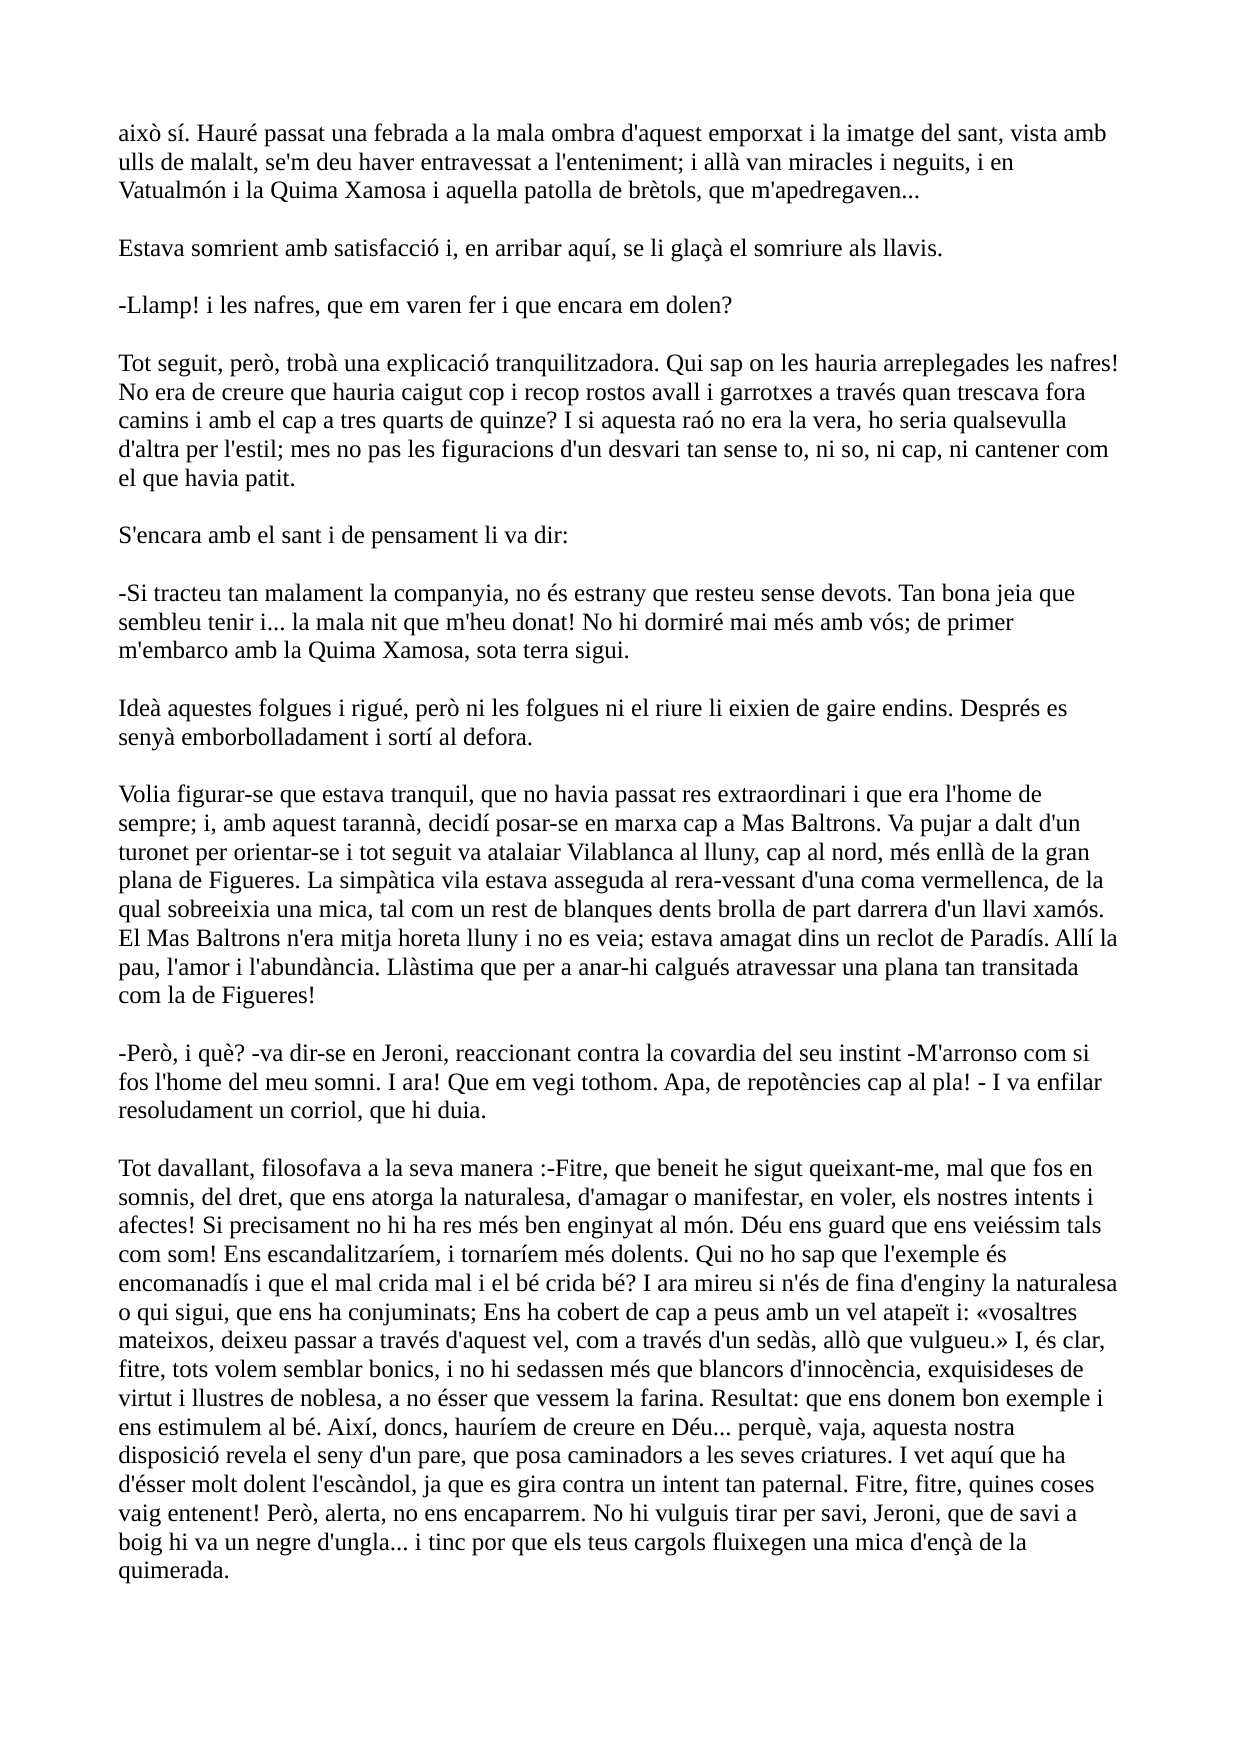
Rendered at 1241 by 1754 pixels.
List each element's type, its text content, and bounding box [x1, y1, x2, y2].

text això sí. Hauré passat una febrada a la mala ombra d'aquest emporxat i la imatge del sant, vista amb ulls de malalt, se'm deu haver entravessat a l'enteniment; i allà van miracles i neguits, i en Vatualmón i la Quima Xamosa i aquella patolla de brètols, que m'apedregaven... [118, 118, 1122, 204]
text -Llamp! i les nafres, que em varen fer i que encara em dolen? [118, 291, 1122, 319]
text Tot seguit, però, trobà una explicació tranquilitzadora. Qui sap on les hauria arreplegades les nafres! No era de creure que hauria caigut cop i recop rostos avall i garrotxes a través quan trescava fora camins i amb el cap a tres quarts de quinze? I si aquesta raó no era la vera, ho seria qualsevulla d'altra per l'estil; mes no pas les figuracions d'un desvari tan sense to, ni so, ni cap, ni cantener com el que havia patit. [118, 348, 1122, 492]
text S'encara amb el sant i de pensament li va dir: [118, 521, 1122, 549]
text -Però, i què? -va dir-se en Jeroni, reaccionant contra la covardia del seu instint -M'arronso com si fos l'home del meu somni. I ara! Que em vegi tothom. Apa, de repotències cap al pla! - I va enfilar resoludament un corriol, que hi duia. [118, 1038, 1122, 1124]
text Ideà aquestes folgues i rigué, però ni les folgues ni el riure li eixien de gaire endins. Després es senyà emborbolladament i sortí al defora. [118, 693, 1122, 751]
text Tot davallant, filosofava a la seva manera :-Fitre, que beneit he sigut queixant-me, mal que fos en somnis, del dret, que ens atorga la naturalesa, d'amagar o manifestar, en voler, els nostres intents i afectes! Si precisament no hi ha res més ben enginyat al món. Déu ens guard que ens veiéssim tals com som! Ens escandalitzaríem, i tornaríem més dolents. Qui no ho sap que l'exemple és encomanadís i que el mal crida mal i el bé crida bé? I ara mireu si n'és de fina d'enginy la naturalesa o qui sigui, que ens ha conjuminats; Ens ha cobert de cap a peus amb un vel atapeït i: «vosaltres mateixos, deixeu passar a través d'aquest vel, com a través d'un sedàs, allò que vulgueu.» I, és clar, fitre, tots volem semblar bonics, i no hi sedassen més que blancors d'innocència, exquisideses de virtut i llustres de noblesa, a no ésser que vessem la farina. Resultat: que ens donem bon exemple i ens estimulem al bé. Així, doncs, hauríem de creure en Déu... perquè, vaja, aquesta nostra disposició revela el seny d'un pare, que posa caminadors a les seves criatures. I vet aquí que ha d'ésser molt dolent l'escàndol, ja que es gira contra un intent tan paternal. Fitre, fitre, quines coses vaig entenent! Però, alerta, no ens encaparrem. No hi vulguis tirar per savi, Jeroni, que de savi a boig hi va un negre d'ungla... i tinc por que els teus cargols fluixegen una mica d'ençà de la quimerada. [118, 1153, 1122, 1584]
text Volia figurar-se que estava tranquil, que no havia passat res extraordinari i que era l'home de sempre; i, amb aquest tarannà, decidí posar-se en marxa cap a Mas Baltrons. Va pujar a dalt d'un turonet per orientar-se i tot seguit va atalaiar Vilablanca al lluny, cap al nord, més enllà de la gran plana de Figueres. La simpàtica vila estava asseguda al rera-vessant d'una coma vermellenca, de la qual sobreeixia una mica, tal com un rest de blanques dents brolla de part darrera d'un llavi xamós. El Mas Baltrons n'era mitja horeta lluny i no es veia; estava amagat dins un reclot de Paradís. Allí la pau, l'amor i l'abundància. Llàstima que per a anar-hi calgués atravessar una plana tan transitada com la de Figueres! [118, 779, 1122, 1009]
text Estava somrient amb satisfacció i, en arribar aquí, se li glaçà el somriure als llavis. [118, 233, 1122, 262]
text -Si tracteu tan malament la companyia, no és estrany que resteu sense devots. Tan bona jeia que sembleu tenir i... la mala nit que m'heu donat! No hi dormiré mai més amb vós; de primer m'embarco amb la Quima Xamosa, sota terra sigui. [118, 578, 1122, 664]
